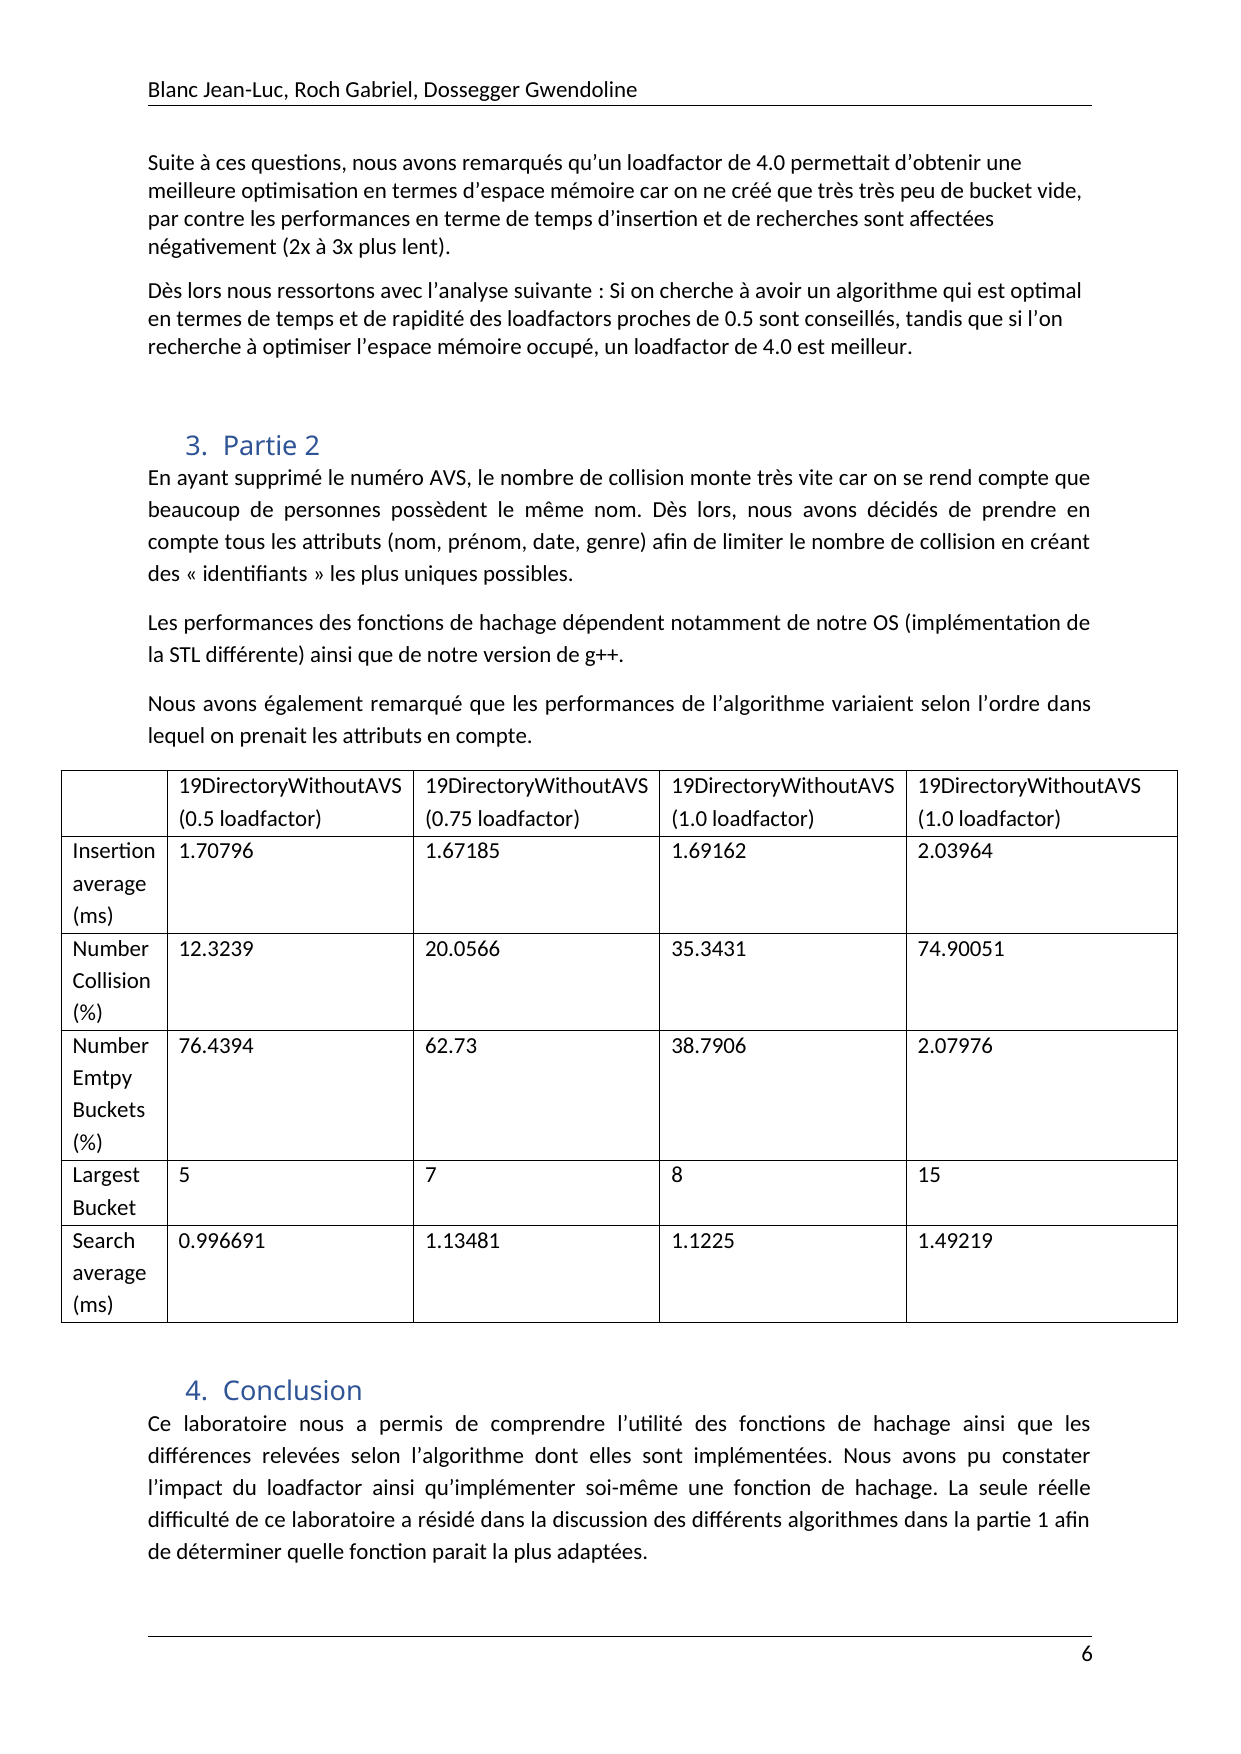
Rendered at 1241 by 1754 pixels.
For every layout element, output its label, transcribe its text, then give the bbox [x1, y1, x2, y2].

table_cell 35.3431 [660, 934, 906, 1030]
table_cell 74.90051 [907, 934, 1177, 1030]
table_header 19DirectoryWithoutAVS (1.0 loadfactor) [907, 771, 1177, 836]
subtitle Partie 2 [185, 426, 1092, 463]
table_cell 5 [168, 1161, 413, 1225]
table_cell 1.70796 [168, 837, 413, 933]
table_cell 12.3239 [168, 934, 413, 1030]
table_header 19DirectoryWithoutAVS (1.0 loadfactor) [660, 771, 906, 836]
table_cell 1.49219 [907, 1226, 1177, 1322]
table_header 19DirectoryWithoutAVS (0.5 loadfactor) [168, 771, 413, 836]
table_cell 0.996691 [168, 1226, 413, 1322]
table_cell 62.73 [414, 1031, 659, 1159]
text Dès lors nous ressortons avec l’analyse suivante : Si on cherche à avoir un algorithme qui est optimal en termes de temps et de rapidité des loadfactors proches de 0.5 sont conseillés, tandis que si l’on recherche à optimiser l’espace mémoire occupé, un loadfactor de 4.0 est meilleur. [148, 276, 1092, 361]
table_cell 2.03964 [907, 837, 1177, 933]
subtitle Conclusion [185, 1372, 1092, 1409]
table_cell 1.1225 [660, 1226, 906, 1322]
table_cell 38.7906 [660, 1031, 906, 1159]
table_cell Insertion average (ms) [62, 837, 167, 933]
text En ayant supprimé le numéro AVS, le nombre de collision monte très vite car on se rend compte que beaucoup de personnes possèdent le même nom. Dès lors, nous avons décidés de prendre en compte tous les attributs (nom, prénom, date, genre) afin de limiter le nombre de collision en créant des « identifiants » les plus uniques possibles. [148, 463, 1092, 587]
text Suite à ces questions, nous avons remarqués qu’un loadfactor de 4.0 permettait d’obtenir une meilleure optimisation en termes d’espace mémoire car on ne créé que très très peu de bucket vide, par contre les performances en terme de temps d’insertion et de recherches sont affectées négativement (2x à 3x plus lent). [148, 148, 1092, 260]
table_cell Number Collision (%) [62, 934, 167, 1030]
table_cell 15 [907, 1161, 1177, 1225]
table_cell 1.67185 [414, 837, 659, 933]
table_cell Largest Bucket [62, 1161, 167, 1225]
text Les performances des fonctions de hachage dépendent notamment de notre OS (implémentation de la STL différente) ainsi que de notre version de g++. [148, 608, 1092, 668]
table_cell 1.69162 [660, 837, 906, 933]
table_header [62, 771, 167, 836]
table_cell 2.07976 [907, 1031, 1177, 1159]
table_cell 20.0566 [414, 934, 659, 1030]
text Nous avons également remarqué que les performances de l’algorithme variaient selon l’ordre dans lequel on prenait les attributs en compte. [148, 689, 1092, 749]
table_cell 8 [660, 1161, 906, 1225]
text Ce laboratoire nous a permis de comprendre l’utilité des fonctions de hachage ainsi que les différences relevées selon l’algorithme dont elles sont implémentées. Nous avons pu constater l’impact du loadfactor ainsi qu’implémenter soi-même une fonction de hachage. La seule réelle difficulté de ce laboratoire a résidé dans la discussion des différents algorithmes dans la partie 1 afin de déterminer quelle fonction parait la plus adaptées. [148, 1409, 1092, 1566]
table_cell Search average (ms) [62, 1226, 167, 1322]
table_cell 1.13481 [414, 1226, 659, 1322]
table_header 19DirectoryWithoutAVS (0.75 loadfactor) [414, 771, 659, 836]
table_cell 76.4394 [168, 1031, 413, 1159]
table_cell 7 [414, 1161, 659, 1225]
table_cell Number Emtpy Buckets (%) [62, 1031, 167, 1159]
